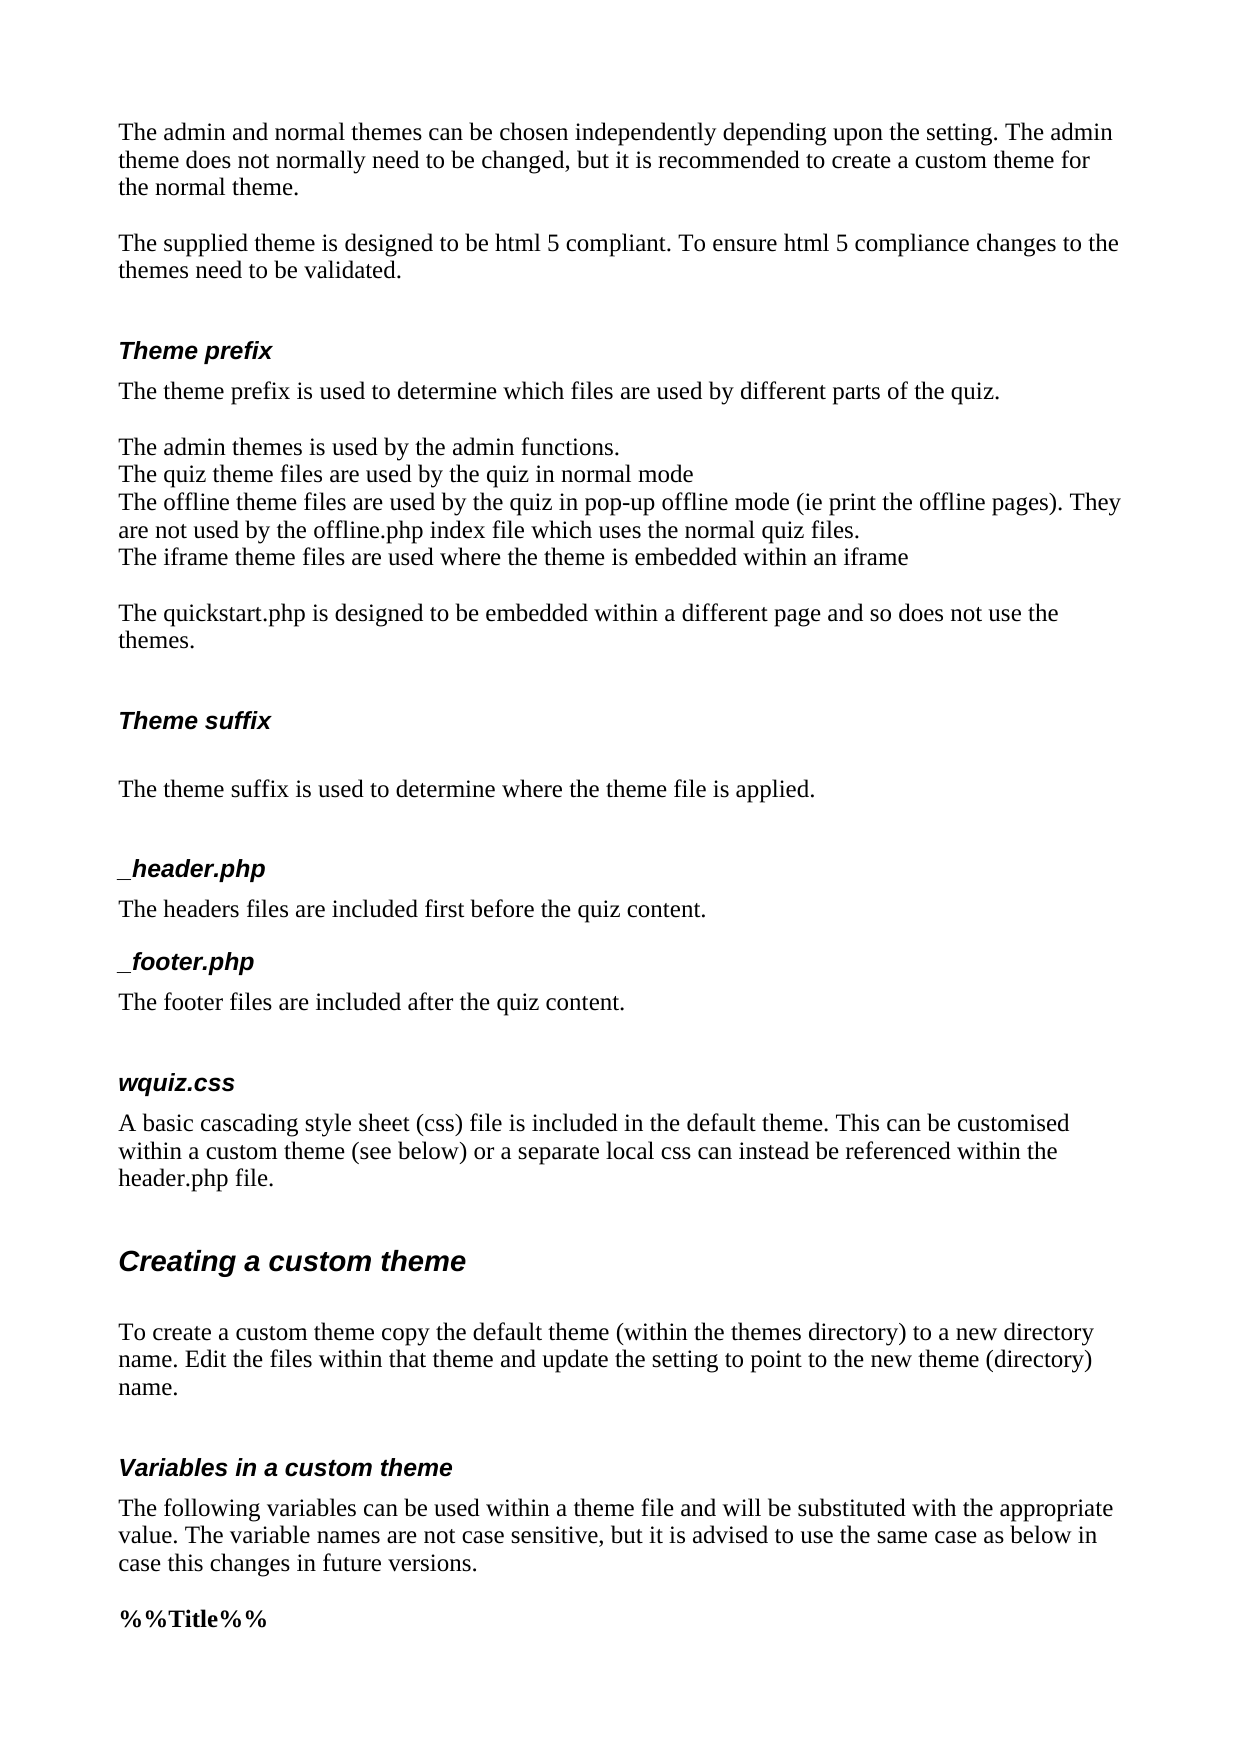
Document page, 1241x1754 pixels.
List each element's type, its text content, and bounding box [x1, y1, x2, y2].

text %%Title%% [118, 1605, 1122, 1632]
subtitle _header.php [118, 855, 1122, 883]
subtitle _footer.php [118, 948, 1122, 976]
text The iframe theme files are used where the theme is embedded within an iframe [118, 543, 1122, 571]
subtitle wquiz.css [118, 1069, 1122, 1097]
subtitle Creating a custom theme [118, 1245, 1122, 1278]
subtitle Theme prefix [118, 337, 1122, 365]
text The theme prefix is used to determine which files are used by different parts of the quiz. [118, 377, 1122, 405]
text The quiz theme files are used by the quiz in normal mode [118, 460, 1122, 488]
text The admin themes is used by the admin functions. [118, 433, 1122, 460]
text The admin and normal themes can be chosen independently depending upon the setting. The admin theme does not normally need to be changed, but it is recommended to create a custom theme for the normal theme. [118, 118, 1122, 201]
text The footer files are included after the quiz content. [118, 988, 1122, 1016]
subtitle Variables in a custom theme [118, 1454, 1122, 1481]
text To create a custom theme copy the default theme (within the themes directory) to a new directory name. Edit the files within that theme and update the setting to point to the new theme (directory) name. [118, 1318, 1122, 1401]
text The headers files are included first before the quiz content. [118, 896, 1122, 923]
text The supplied theme is designed to be html 5 compliant. To ensure html 5 compliance changes to the themes need to be validated. [118, 229, 1122, 284]
text The following variables can be used within a theme file and will be substituted with the appropriate value. The variable names are not case sensitive, but it is advised to use the same case as below in case this changes in future versions. [118, 1494, 1122, 1577]
text The offline theme files are used by the quiz in pop-up offline mode (ie print the offline pages). They are not used by the offline.php index file which uses the normal quiz files. [118, 488, 1122, 543]
text The theme suffix is used to determine where the theme file is applied. [118, 775, 1122, 803]
text A basic cascading style sheet (css) file is included in the default theme. This can be customised within a custom theme (see below) or a separate local css can instead be referenced within the header.php file. [118, 1109, 1122, 1192]
subtitle Theme suffix [118, 707, 1122, 735]
text The quickstart.php is designed to be embedded within a different page and so does not use the themes. [118, 599, 1122, 654]
